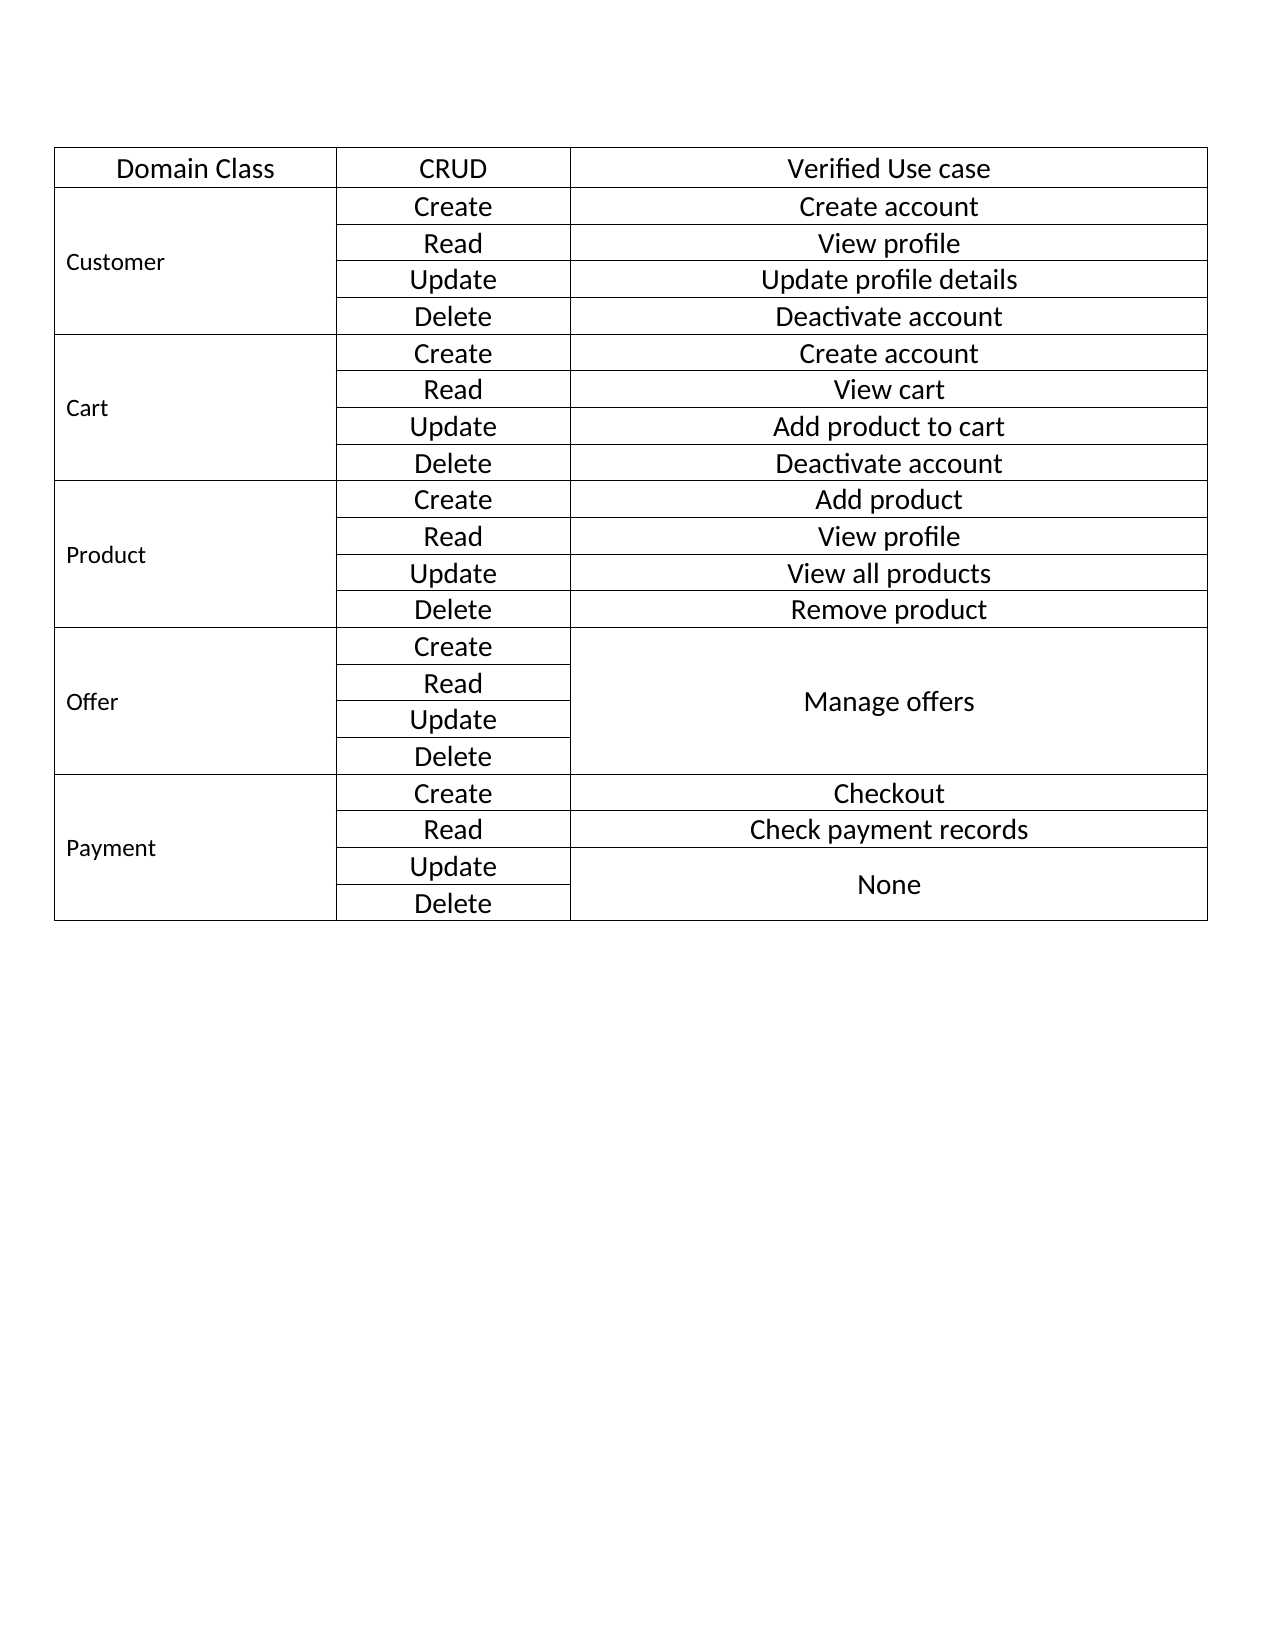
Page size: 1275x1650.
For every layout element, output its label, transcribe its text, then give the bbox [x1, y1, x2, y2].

table_cell Cart [55, 335, 336, 480]
table_cell Create [337, 188, 570, 224]
table_cell View profile [571, 225, 1207, 260]
table_cell View cart [571, 371, 1207, 407]
table_cell Manage offers [571, 628, 1207, 774]
table_cell Read [337, 665, 570, 700]
table_cell Create account [571, 188, 1207, 224]
table_cell Read [337, 811, 570, 847]
table_cell Update [337, 848, 570, 884]
table_cell Create account [571, 335, 1207, 370]
table_cell None [571, 848, 1207, 920]
table_cell Offer [55, 628, 336, 774]
table_cell Remove product [571, 591, 1207, 627]
table_cell Read [337, 518, 570, 554]
table_cell Delete [337, 445, 570, 480]
table_cell Create [337, 775, 570, 810]
table_cell Payment [55, 775, 336, 920]
table_cell View profile [571, 518, 1207, 554]
table_cell Delete [337, 298, 570, 334]
table_header Verified Use case [571, 148, 1207, 187]
table_cell Read [337, 371, 570, 407]
table_cell Update [337, 261, 570, 297]
table_header CRUD [337, 148, 570, 187]
table_cell Check payment records [571, 811, 1207, 847]
table_cell Checkout [571, 775, 1207, 810]
table_cell Create [337, 335, 570, 370]
table_cell Customer [55, 188, 336, 334]
table_cell Delete [337, 885, 570, 920]
table_cell Create [337, 481, 570, 517]
table_cell Product [55, 481, 336, 627]
table_cell Add product [571, 481, 1207, 517]
table_cell Deactivate account [571, 298, 1207, 334]
table_header Domain Class [55, 148, 336, 187]
table_cell Delete [337, 738, 570, 774]
table_cell Update [337, 555, 570, 590]
table_cell View all products [571, 555, 1207, 590]
table_cell Read [337, 225, 570, 260]
table_cell Create [337, 628, 570, 664]
table_cell Add product to cart [571, 408, 1207, 444]
table_cell Deactivate account [571, 445, 1207, 480]
table_cell Update profile details [571, 261, 1207, 297]
table_cell Update [337, 408, 570, 444]
table_cell Update [337, 701, 570, 737]
table_cell Delete [337, 591, 570, 627]
